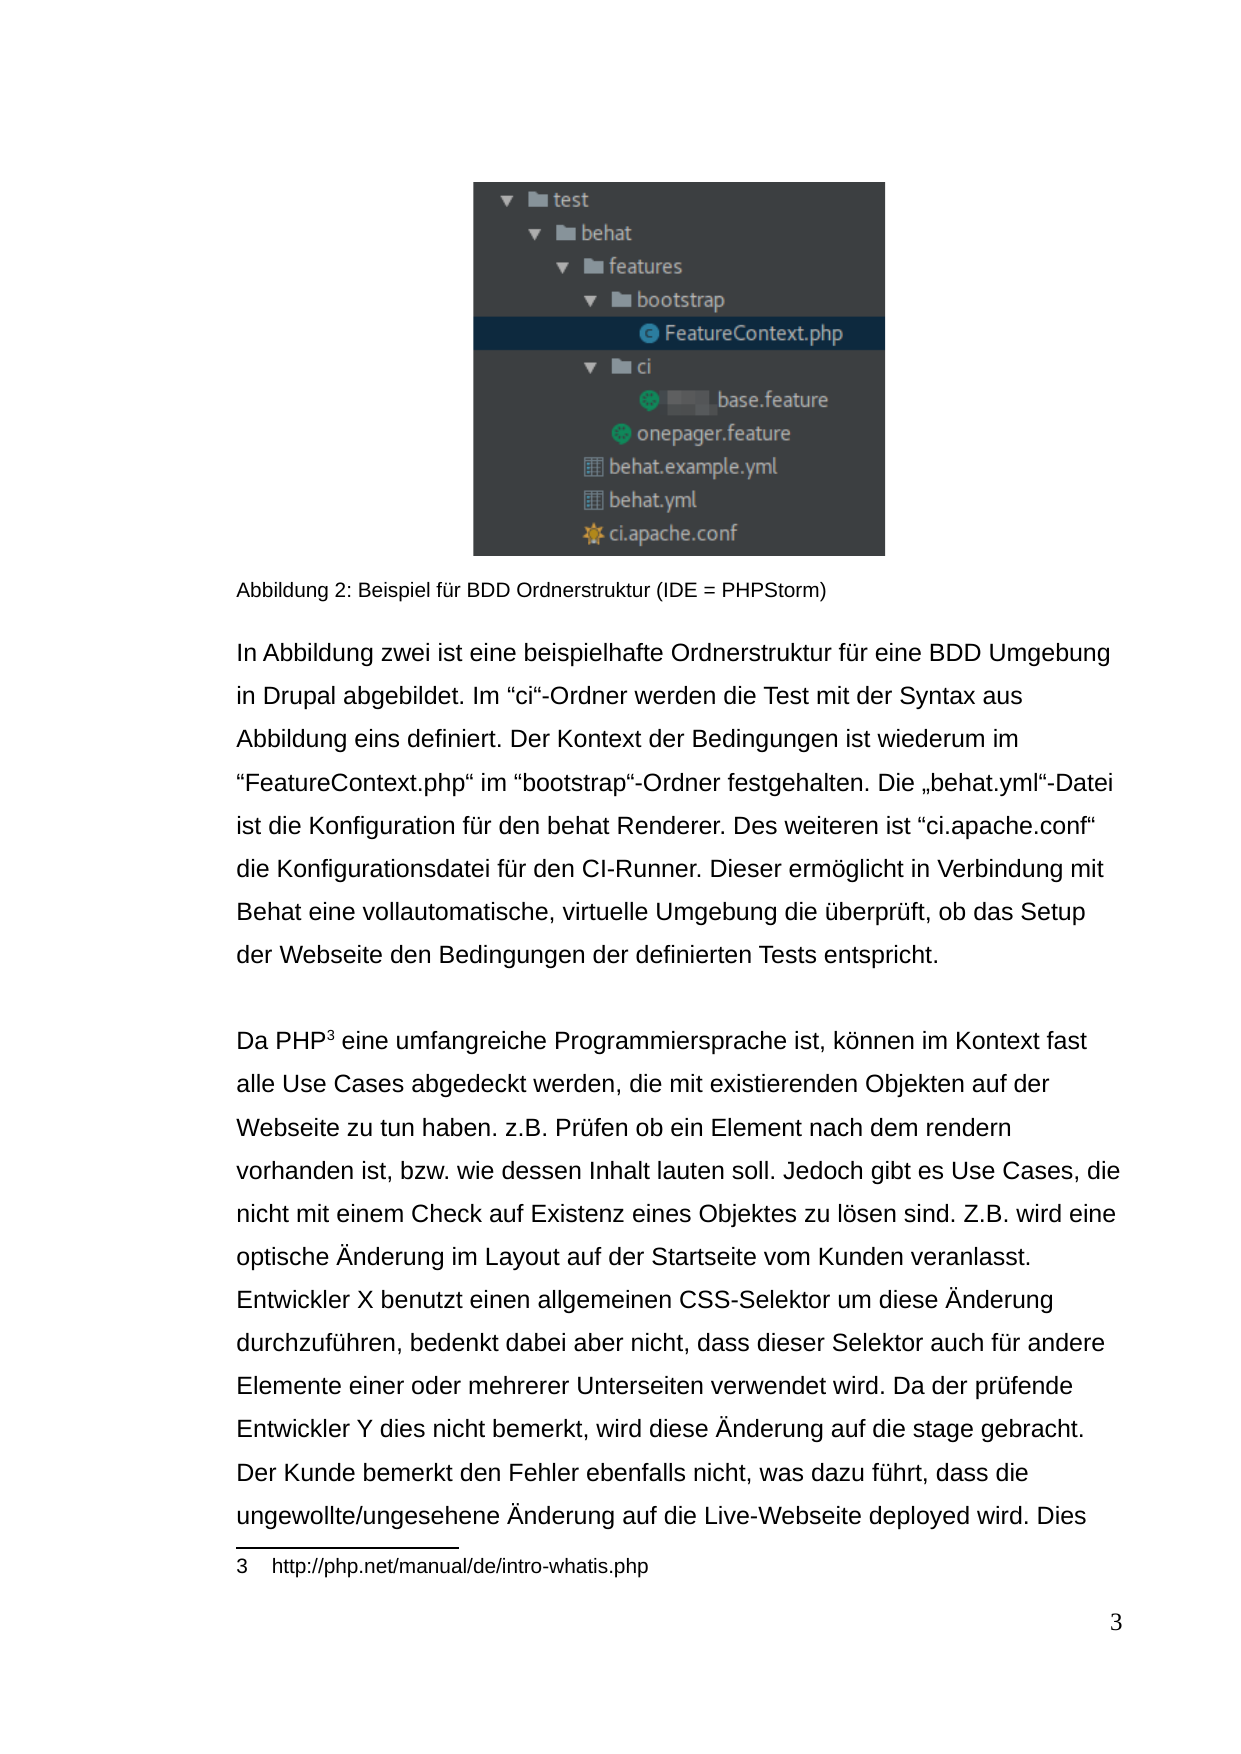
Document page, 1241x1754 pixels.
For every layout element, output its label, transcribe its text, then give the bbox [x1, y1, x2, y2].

picture [473, 182, 886, 556]
text In Abbildung zwei ist eine beispielhafte Ordnerstruktur für eine BDD Umgebung in Drupal abgebildet. Im “ci“-Ordner werden die Test mit der Syntax aus Abbildung eins definiert. Der Kontext der Bedingungen ist wiederum im “FeatureContext.php“ im “bootstrap“-Ordner festgehalten. Die „behat.yml“-Datei ist die Konfiguration für den behat Renderer. Des weiteren ist “ci.apache.conf“ die Konfigurationsdatei für den CI-Runner. Dieser ermöglicht in Verbindung mit Behat eine vollautomatische, virtuelle Umgebung die überprüft, ob das Setup der Webseite den Bedingungen der definierten Tests entspricht. Da PHP eine umfangreiche Programmiersprache ist, können im Kontext fast alle Use Cases abgedeckt werden, die mit existierenden Objekten auf der Webseite zu tun haben. z.B. Prüfen ob ein Element nach dem rendern vorhanden ist, bzw. wie dessen Inhalt lauten soll. Jedoch gibt es Use Cases, die nicht mit einem Check auf Existenz eines Objektes zu lösen sind. Z.B. wird eine optische Änderung im Layout auf der Startseite vom Kunden veranlasst. Entwickler X benutzt einen allgemeinen CSS-Selektor um diese Änderung durchzuführen, bedenkt dabei aber nicht, dass dieser Selektor auch für andere Elemente einer oder mehrerer Unterseiten verwendet wird. Da der prüfende Entwickler Y dies nicht bemerkt, wird diese Änderung auf die stage gebracht. Der Kunde bemerkt den Fehler ebenfalls nicht, was dazu führt, dass die ungewollte/ungesehene Änderung auf die Live-Webseite deployed wird. Dies [236, 638, 1122, 1529]
text http://php.net/manual/de/intro-whatis.php [236, 1554, 1122, 1578]
text Abbildung 2: Beispiel für BDD Ordnerstruktur (IDE = PHPStorm) [236, 577, 1122, 601]
